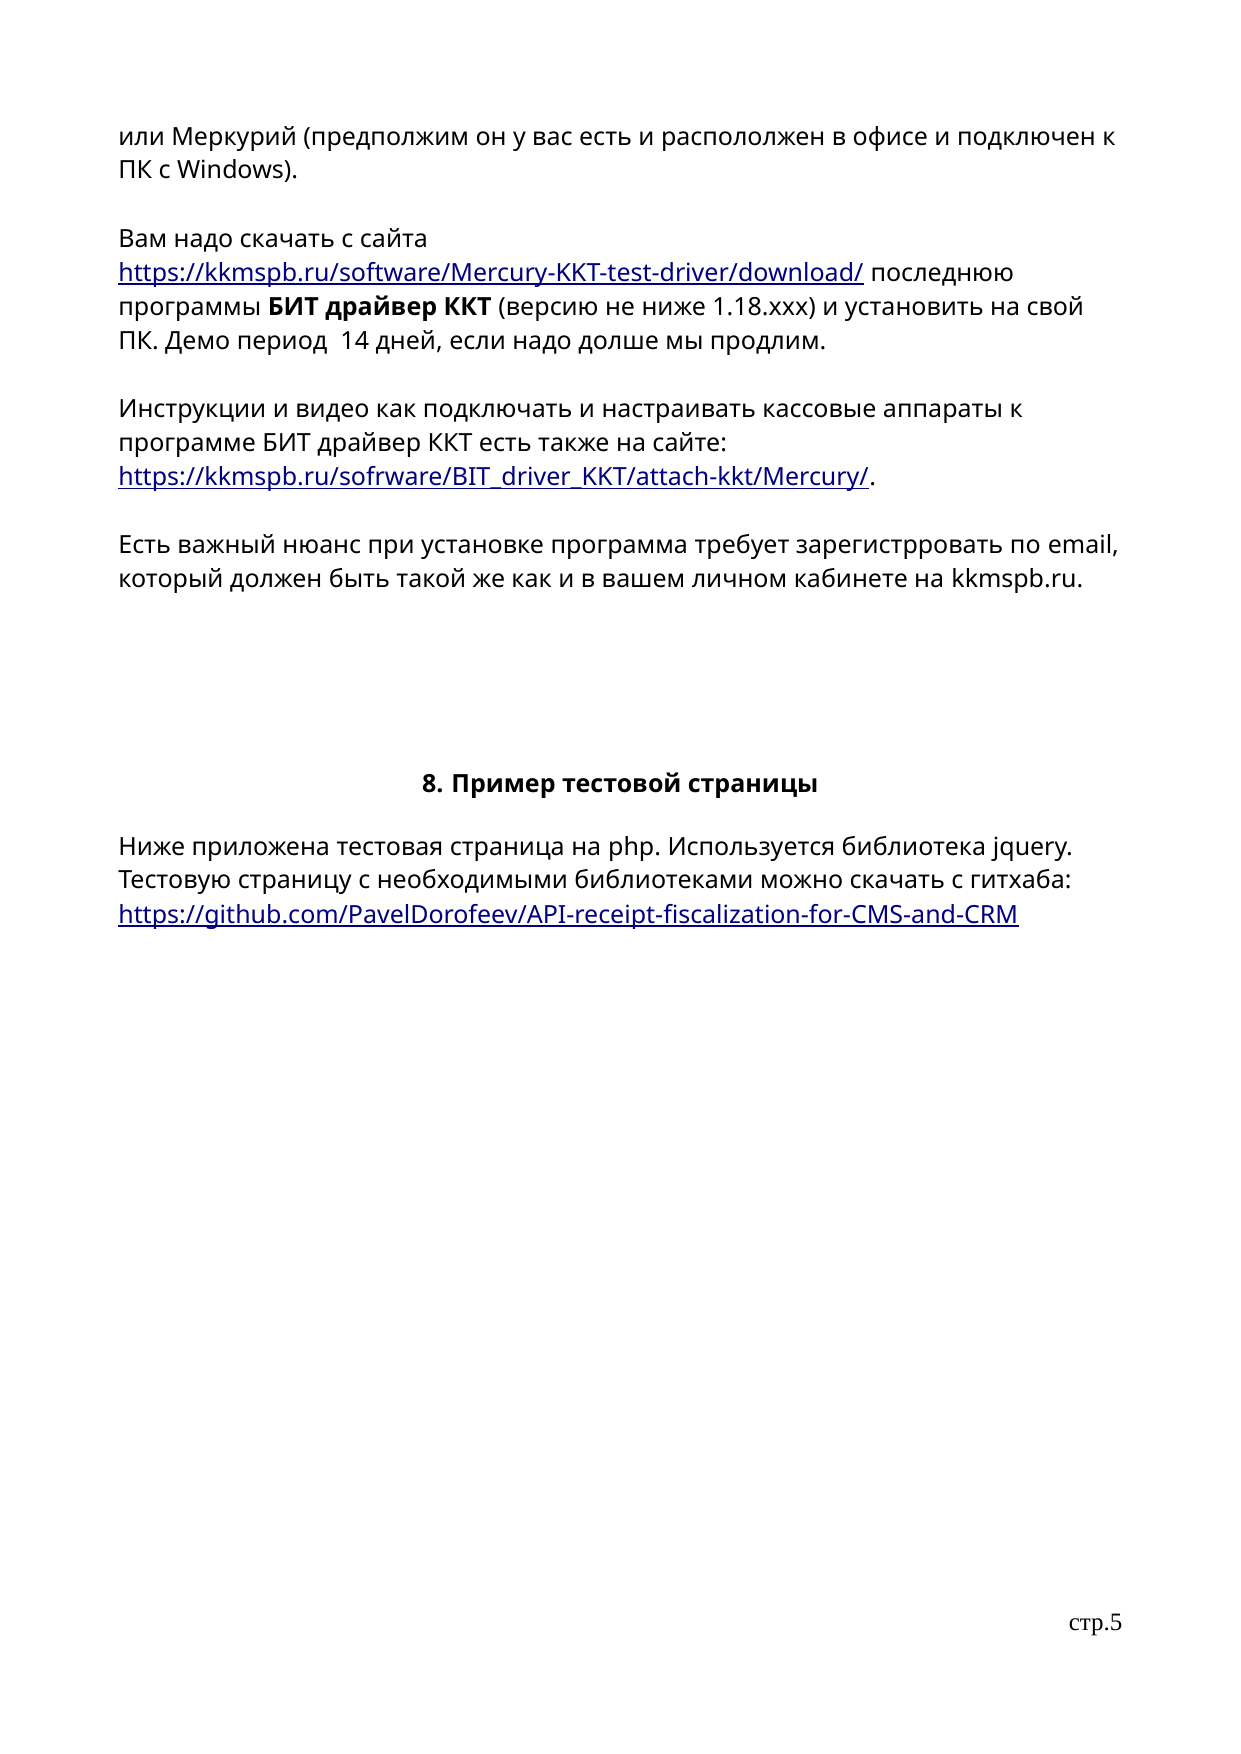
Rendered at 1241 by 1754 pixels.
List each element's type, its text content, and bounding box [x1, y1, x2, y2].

text или Меркурий (предполжим он у вас есть и распололжен в офисе и подключен к ПК с Windows). [118, 118, 1122, 186]
text Есть важный нюанс при установке программа требует зарегистрровать по email, который должен быть такой же как и в вашем личном кабинете на kkmspb.ru. [118, 527, 1122, 595]
text https://github.com/PavelDorofeev/API-receipt-fiscalization-for-CMS-and-CRM [118, 896, 1122, 930]
text Вам надо скачать с сайта https://kkmspb.ru/software/Mercury-KKT-test-driver/download/ последнюю программы БИТ драйвер ККТ (версию не ниже 1.18.ххх) и установить на свой ПК. Демо период 14 дней, если надо долше мы продлим. [118, 220, 1122, 357]
text Инструкции и видео как подключать и настраивать кассовые аппараты к программе БИТ драйвер ККТ есть также на сайте: https://kkmspb.ru/sofrware/BIT_driver_KKT/attach-kkt/Mercury/. [118, 391, 1122, 493]
text Ниже приложена тестовая страница на php. Используется библиотека jquery. [118, 828, 1122, 862]
text Тестовую страницу с необходимыми библиотеками можно скачать с гитхаба: [118, 862, 1122, 896]
list Пример тестовой страницы [118, 765, 1122, 799]
